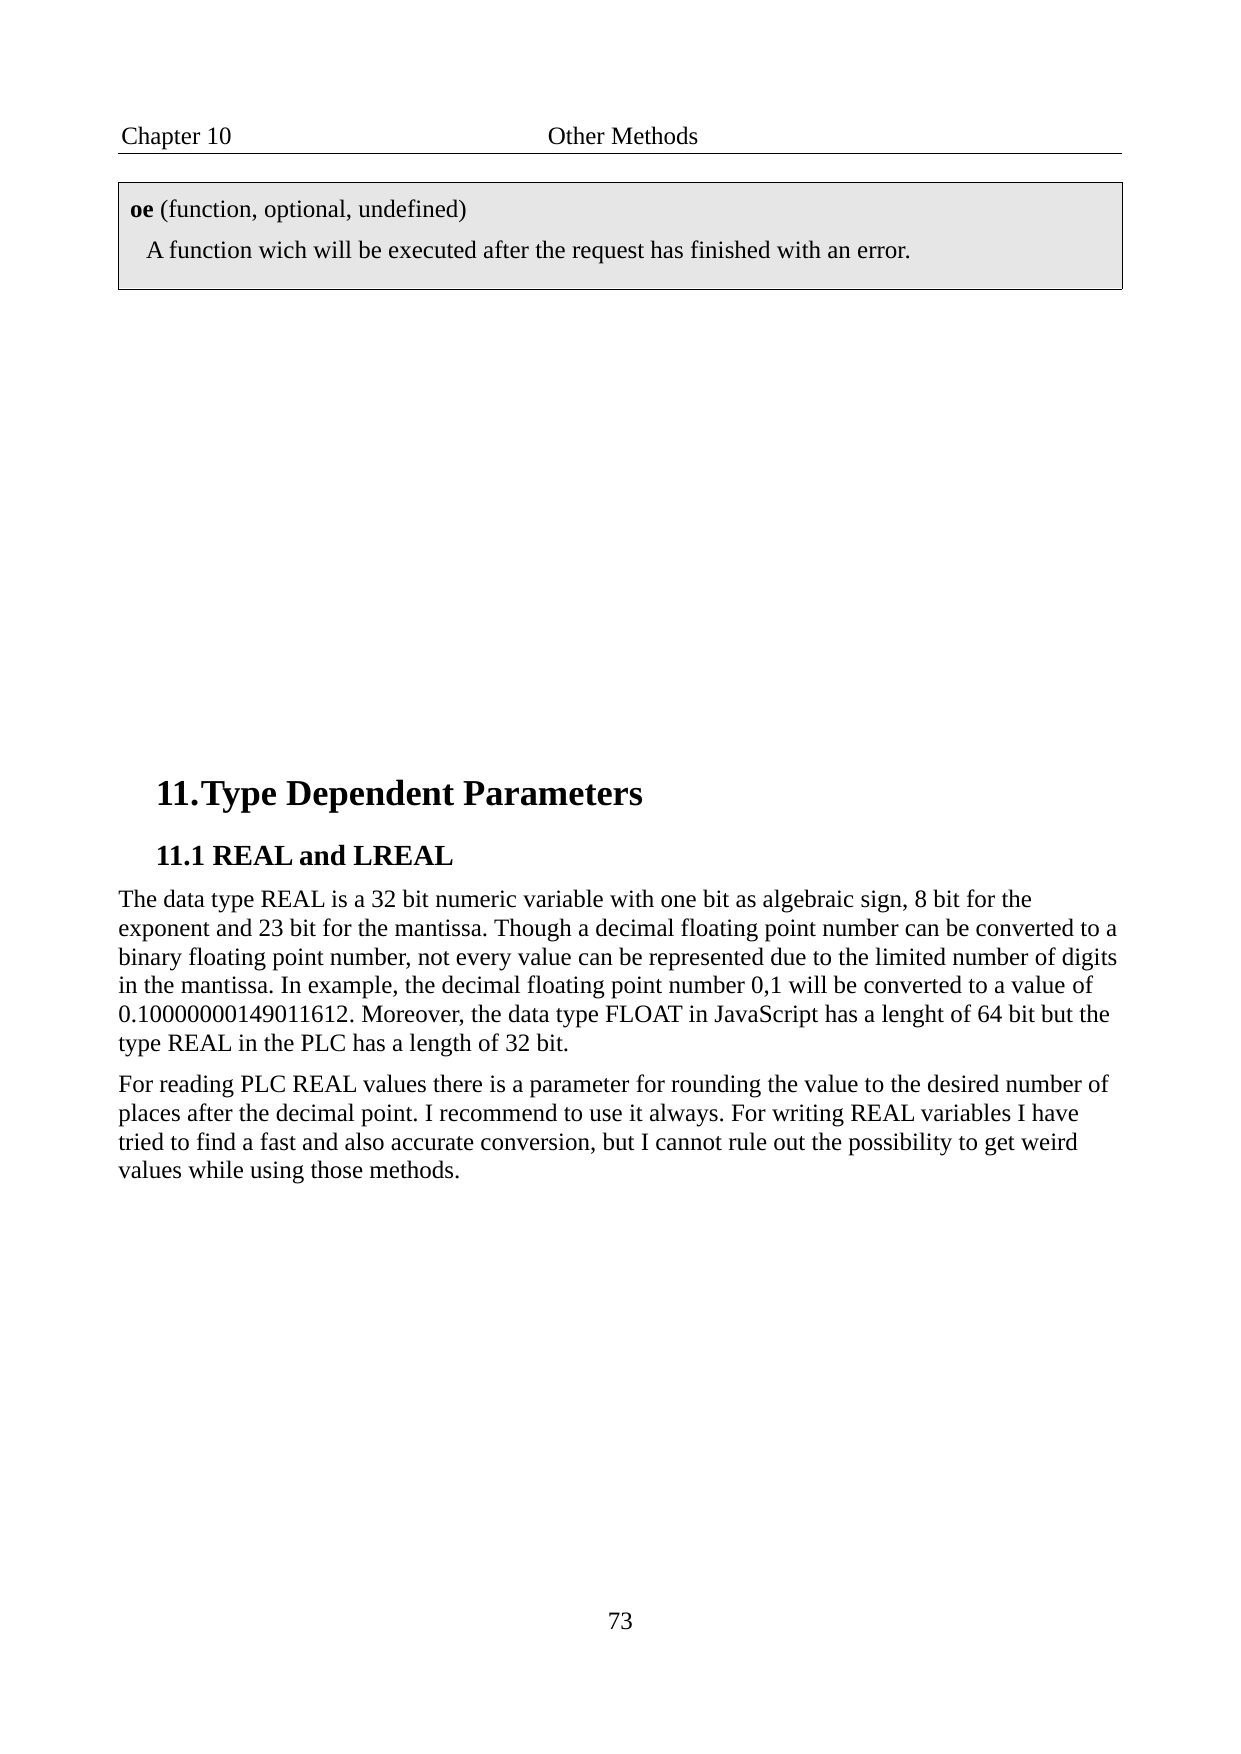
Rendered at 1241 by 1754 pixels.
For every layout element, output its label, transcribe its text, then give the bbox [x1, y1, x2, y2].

text The data type REAL is a 32 bit numeric variable with one bit as algebraic sign, 8 bit for the exponent and 23 bit for the mantissa. Though a decimal floating point number can be converted to a binary floating point number, not every value can be represented due to the limited number of digits in the mantissa. In example, the decimal floating point number 0,1 will be converted to a value of 0.10000000149011612. Moreover, the data type FLOAT in JavaScript has a lenght of 64 bit but the type REAL in the PLC has a length of 32 bit. [118, 884, 1122, 1057]
subtitle Type Dependent Parameters [156, 771, 1122, 813]
table_cell oe (function, optional, undefined) A function wich will be executed after the request has finished with an error. [119, 183, 1122, 288]
text For reading PLC REAL values there is a parameter for rounding the value to the desired number of places after the decimal point. I recommend to use it always. For writing REAL variables I have tried to find a fast and also accurate conversion, but I cannot rule out the possibility to get weird values while using those methods. [118, 1069, 1122, 1184]
subtitle 11.1 REAL and LREAL [156, 838, 1122, 872]
